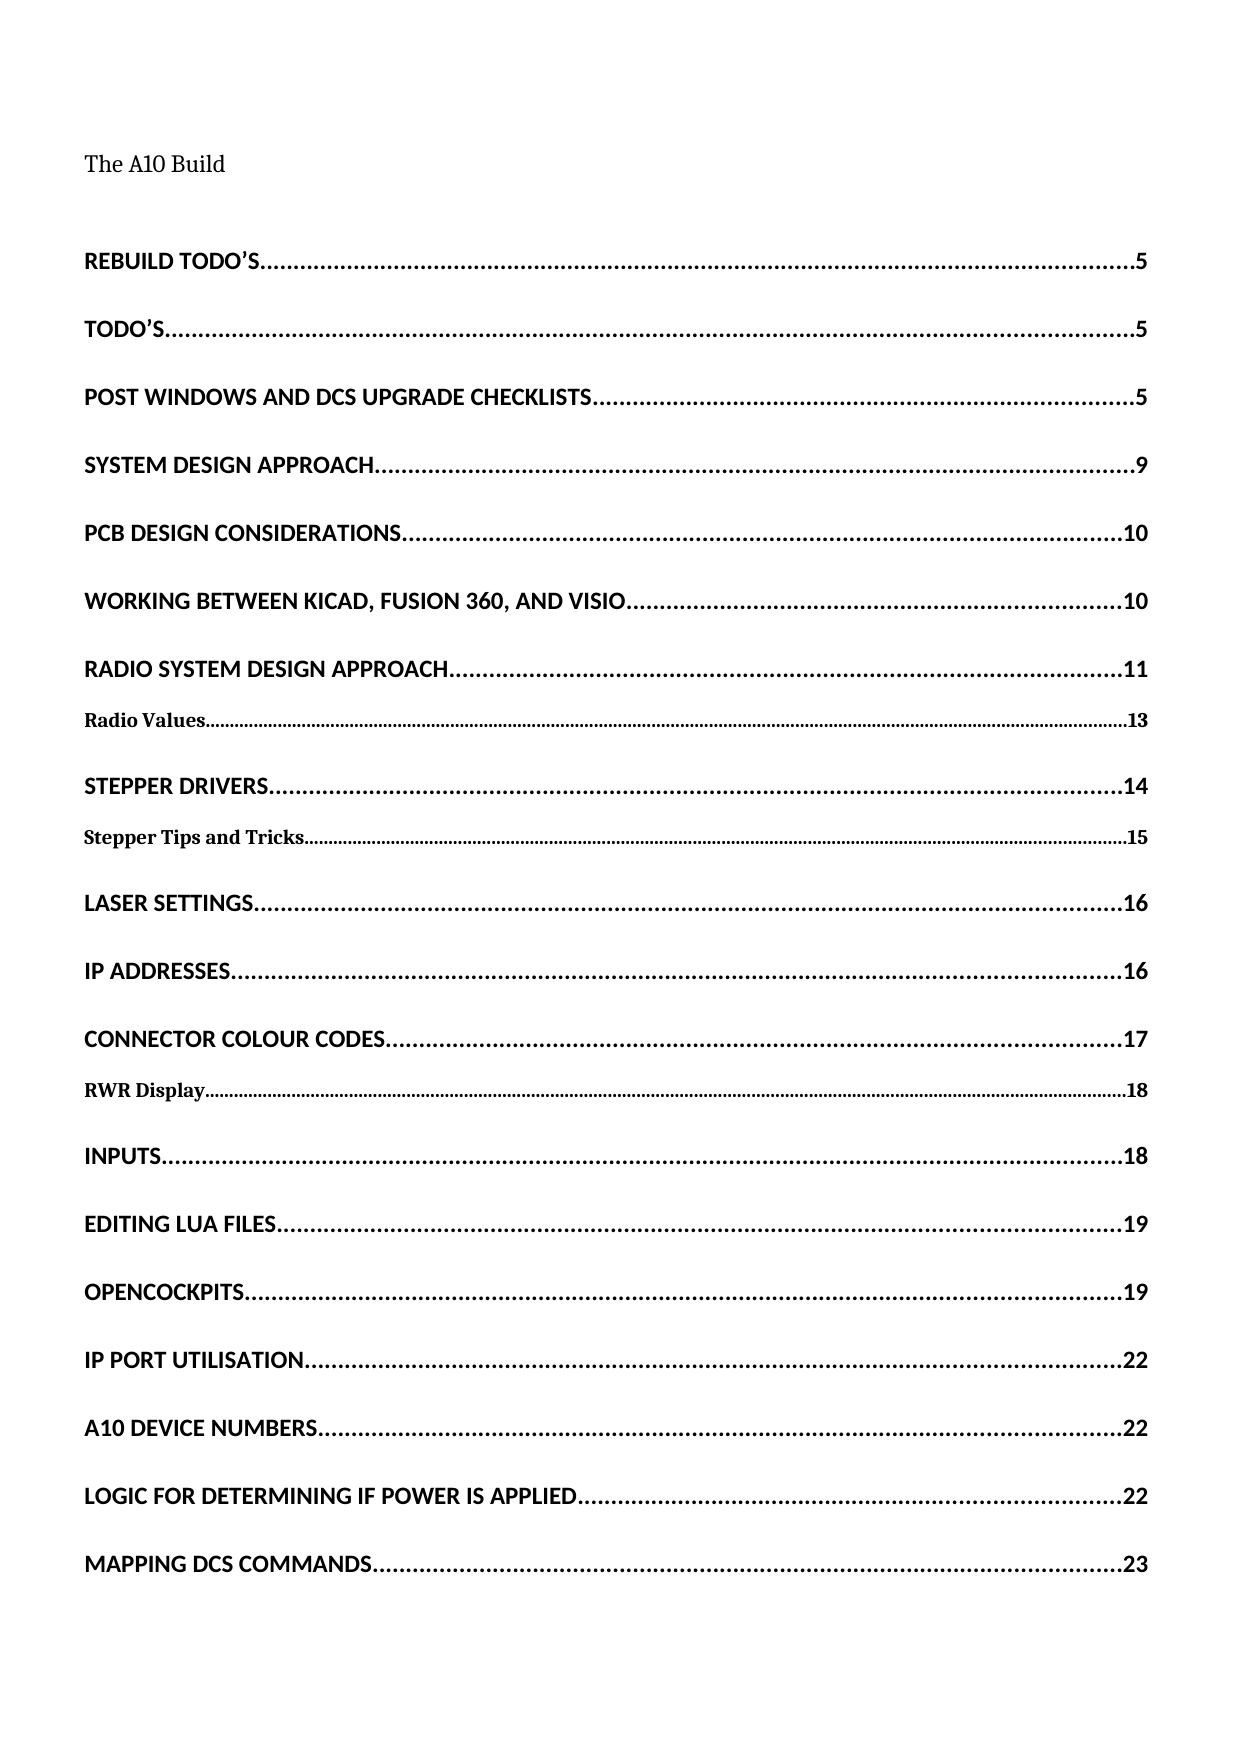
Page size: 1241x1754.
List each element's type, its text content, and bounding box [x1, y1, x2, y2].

text Stepper Drivers 14 [84, 770, 1148, 801]
text Radio Values 13 [84, 709, 1148, 733]
text Connector Colour Codes 17 [84, 1023, 1148, 1054]
text Radio System Design Approach 11 [84, 653, 1148, 684]
text A10 Device Numbers 22 [84, 1412, 1148, 1443]
text Stepper Tips and Tricks 15 [84, 826, 1148, 849]
text OpenCockpits 19 [84, 1276, 1148, 1307]
text Editing LUA files 19 [84, 1208, 1148, 1239]
text Inputs 18 [84, 1140, 1148, 1171]
text Rebuild Todo’s 5 [84, 245, 1148, 276]
text RWR Display 18 [84, 1079, 1148, 1103]
text IP Addresses 16 [84, 955, 1148, 986]
text The A10 Build [84, 150, 1148, 179]
text Logic for Determining if Power is Applied 22 [84, 1480, 1148, 1511]
text Laser Settings 16 [84, 887, 1148, 918]
text IP Port Utilisation 22 [84, 1344, 1148, 1375]
text Post Windows and DCS upgrade Checklists 5 [84, 381, 1148, 412]
text Mapping DCS Commands 23 [84, 1548, 1148, 1579]
text System Design Approach 9 [84, 449, 1148, 479]
text Working Between Kicad, Fusion 360, and Visio 10 [84, 585, 1148, 616]
text Todo’s 5 [84, 313, 1148, 343]
text PCB Design Considerations 10 [84, 517, 1148, 548]
